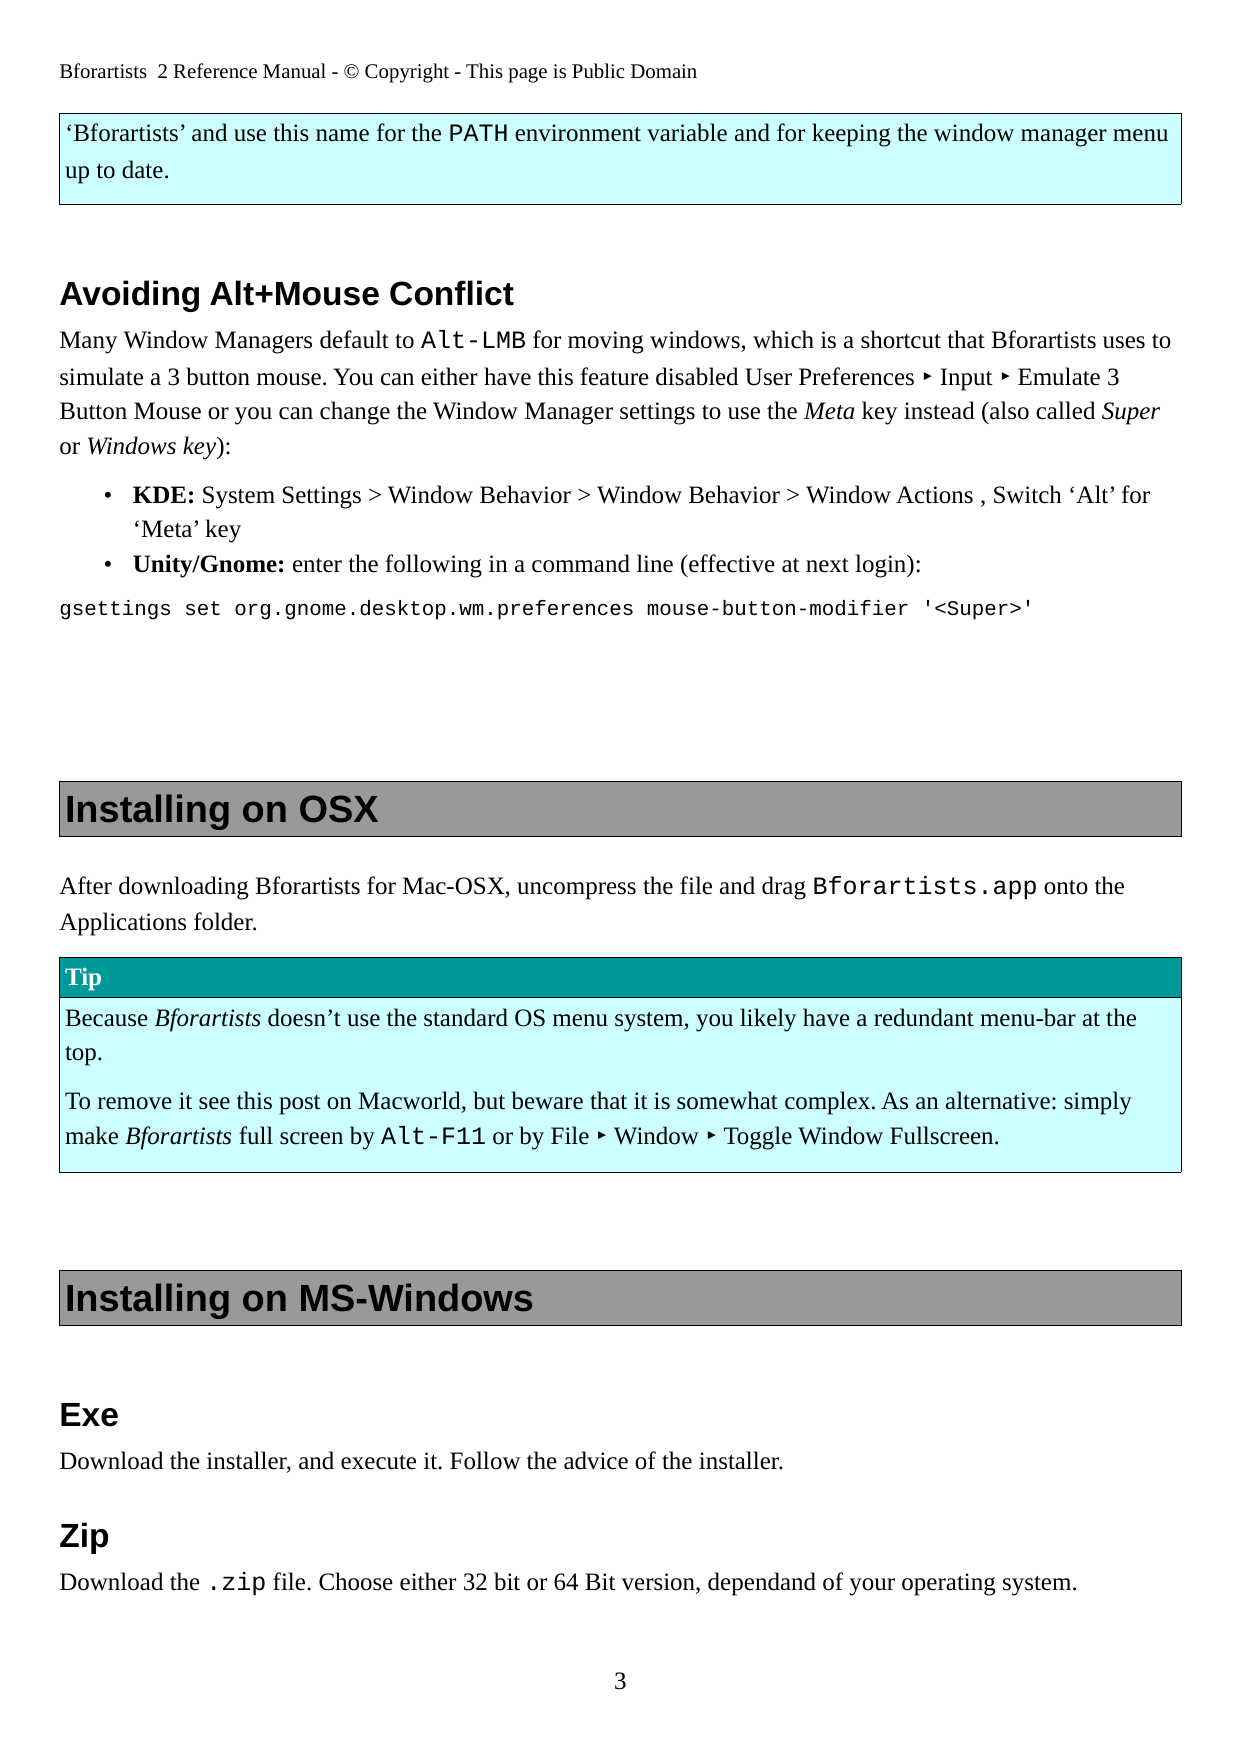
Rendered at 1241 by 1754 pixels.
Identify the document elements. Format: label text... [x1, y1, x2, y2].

table_header Tip [60, 958, 1181, 997]
text After downloading Bforartists for Mac-OSX, uncompress the file and drag Bforartists.app onto the Applications folder. [59, 871, 1181, 936]
text gsettings set org.gnome.desktop.wm.preferences mouse-button-modifier '<Super>' [59, 598, 1181, 621]
text Download the installer, and execute it. Follow the advice of the installer. [59, 1446, 1181, 1475]
list Unity/Gnome: enter the following in a command line (effective at next login): [103, 549, 1181, 577]
table_cell Because Bforartists doesn’t use the standard OS menu system, you likely have a redundant menu-bar at the top. To remove it see this post on Macworld, but beware that it is somewhat complex. As an alternative: simply make Bforartists full screen by Alt-F11 or by File ‣ Window ‣ Toggle Window Fullscreen. [60, 998, 1181, 1172]
text Many Window Managers default to Alt-LMB for moving windows, which is a shortcut that Bforartists uses to simulate a 3 button mouse. You can either have this feature disabled User Preferences ‣ Input ‣ Emulate 3 Button Mouse or you can change the Window Manager settings to use the Meta key instead (also called Super or Windows key): [59, 325, 1181, 459]
table_header Installing on OSX [60, 782, 1181, 836]
subtitle Avoiding Alt+Mouse Conflict [59, 274, 1181, 313]
table_cell ‘Bforartists’ and use this name for the PATH environment variable and for keeping the window manager menu up to date. [60, 114, 1181, 204]
table_header Installing on MS-Windows [60, 1271, 1181, 1325]
list KDE: System Settings > Window Behavior > Window Behavior > Window Actions , Switch ‘Alt’ for ‘Meta’ key [103, 480, 1181, 543]
subtitle Zip [59, 1516, 1181, 1555]
subtitle Exe [59, 1395, 1181, 1434]
text Download the .zip file. Choose either 32 bit or 64 Bit version, dependand of your operating system. [59, 1567, 1181, 1598]
